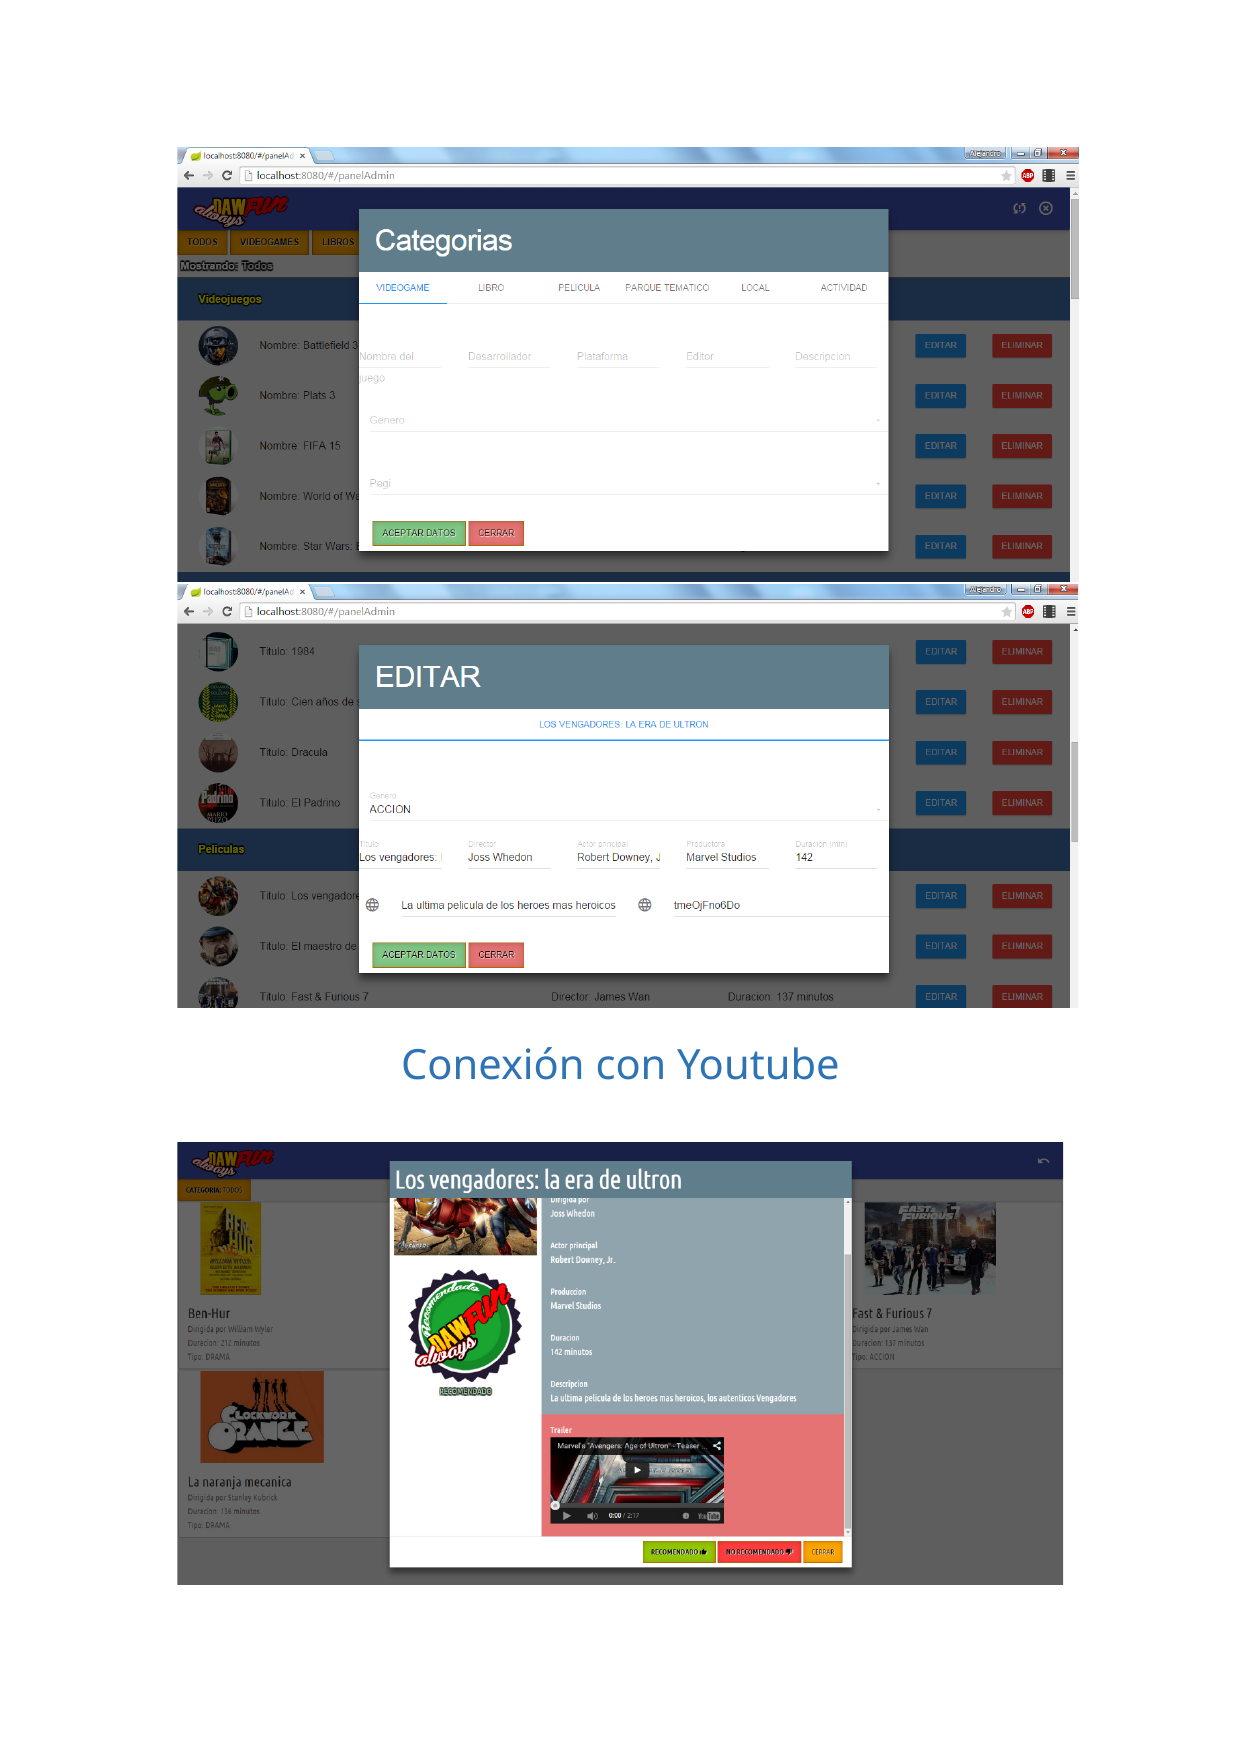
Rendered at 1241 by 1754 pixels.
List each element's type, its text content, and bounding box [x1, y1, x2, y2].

picture [177, 1142, 1064, 1585]
picture [177, 584, 1079, 1008]
picture [177, 147, 1079, 582]
subtitle Conexión con Youtube [177, 1035, 1063, 1091]
